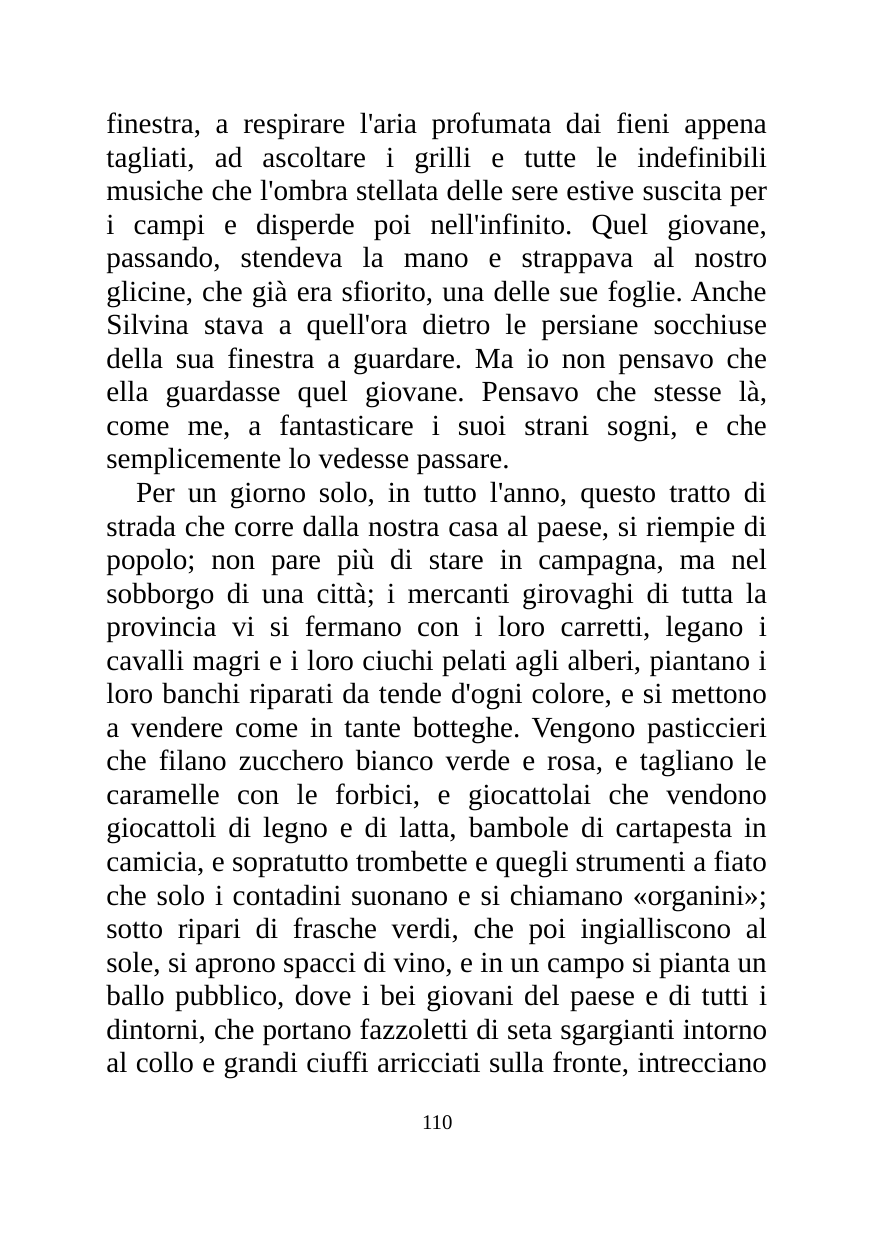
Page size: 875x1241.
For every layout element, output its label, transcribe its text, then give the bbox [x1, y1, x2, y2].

text Per un giorno solo, in tutto l'anno, questo tratto di strada che corre dalla nostra casa al paese, si riempie di popolo; non pare più di stare in campagna, ma nel sobborgo di una città; i mercanti girovaghi di tutta la provincia vi si fermano con i loro carretti, legano i cavalli magri e i loro ciuchi pelati agli alberi, piantano i loro banchi riparati da tende d'ogni colore, e si mettono a vendere come in tante botteghe. Vengono pasticcieri che filano zucchero bianco verde e rosa, e tagliano le caramelle con le forbici, e giocattolai che vendono giocattoli di legno e di latta, bambole di cartapesta in camicia, e sopratutto trombette e quegli strumenti a fiato che solo i contadini suonano e si chiamano «organini»; sotto ripari di frasche verdi, che poi ingialliscono al sole, si aprono spacci di vino, e in un campo si pianta un ballo pubblico, dove i bei giovani del paese e di tutti i dintorni, che portano fazzoletti di seta sgargianti intorno al collo e grandi ciuffi arricciati sulla fronte, intrecciano [106, 475, 768, 1079]
text finestra, a respirare l'aria profumata dai fieni appena tagliati, ad ascoltare i grilli e tutte le indefinibili musiche che l'ombra stellata delle sere estive suscita per i campi e disperde poi nell'infinito. Quel giovane, passando, stendeva la mano e strappava al nostro glicine, che già era sfiorito, una delle sue foglie. Anche Silvina stava a quell'ora dietro le persiane socchiuse della sua finestra a guardare. Ma io non pensavo che ella guardasse quel giovane. Pensavo che stesse là, come me, a fantasticare i suoi strani sogni, e che semplicemente lo vedesse passare. [106, 106, 768, 475]
